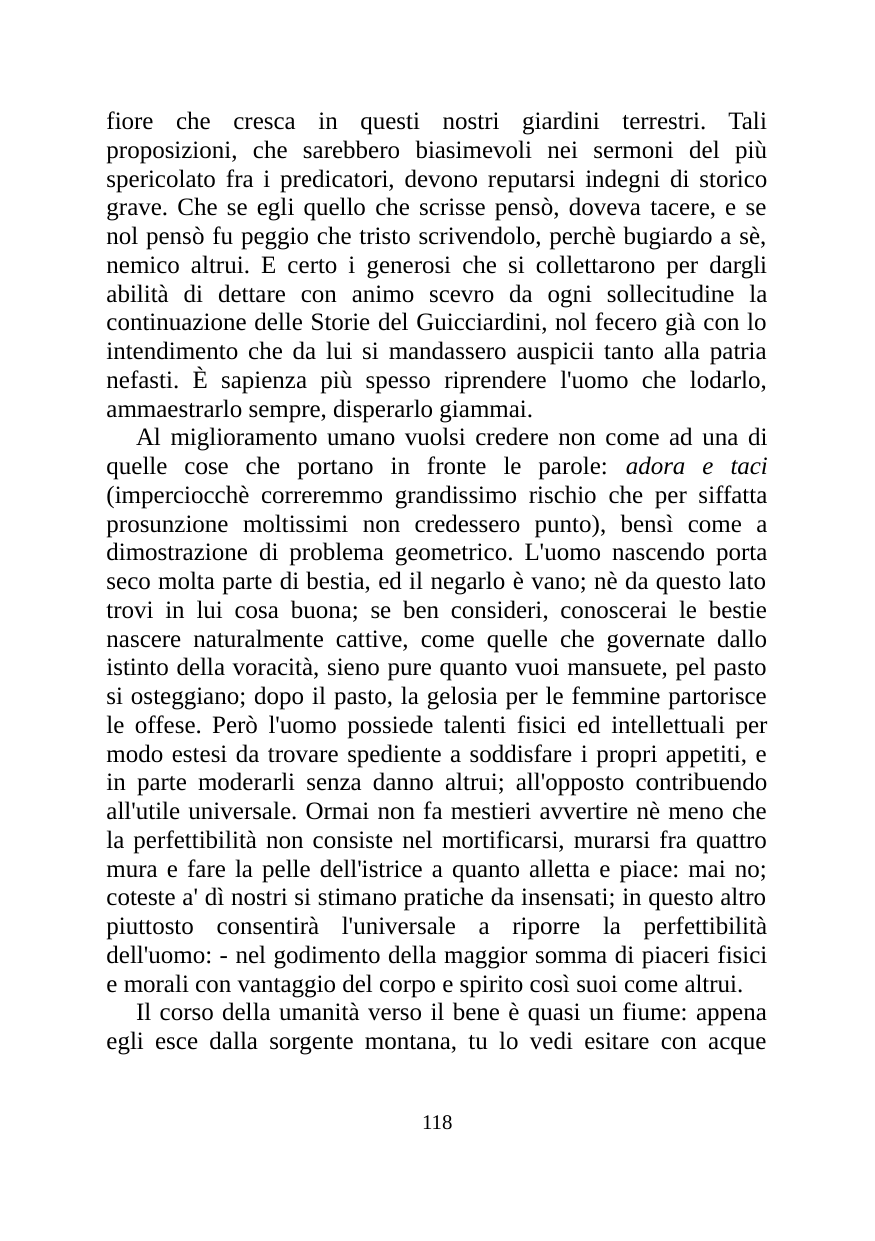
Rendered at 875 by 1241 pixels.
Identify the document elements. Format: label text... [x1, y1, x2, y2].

text Il corso della umanità verso il bene è quasi un fiume: appena egli esce dalla sorgente montana, tu lo vedi esitare con acque [106, 997, 768, 1055]
text fiore che cresca in questi nostri giardini terrestri. Tali proposizioni, che sarebbero biasimevoli nei sermoni del più spericolato fra i predicatori, devono reputarsi indegni di storico grave. Che se egli quello che scrisse pensò, doveva tacere, e se nol pensò fu peggio che tristo scrivendolo, perchè bugiardo a sè, nemico altrui. E certo i generosi che si collettarono per dargli abilità di dettare con animo scevro da ogni sollecitudine la continuazione delle Storie del Guicciardini, nol fecero già con lo intendimento che da lui si mandassero auspicii tanto alla patria nefasti. È sapienza più spesso riprendere l'uomo che lodarlo, ammaestrarlo sempre, disperarlo giammai. [106, 106, 768, 422]
text Al miglioramento umano vuolsi credere non come ad una di quelle cose che portano in fronte le parole: adora e taci (imperciocchè correremmo grandissimo rischio che per siffatta prosunzione moltissimi non credessero punto), bensì come a dimostrazione di problema geometrico. L'uomo nascendo porta seco molta parte di bestia, ed il negarlo è vano; nè da questo lato trovi in lui cosa buona; se ben consideri, conoscerai le bestie nascere naturalmente cattive, come quelle che governate dallo istinto della voracità, sieno pure quanto vuoi mansuete, pel pasto si osteggiano; dopo il pasto, la gelosia per le femmine partorisce le offese. Però l'uomo possiede talenti fisici ed intellettuali per modo estesi da trovare spediente a soddisfare i propri appetiti, e in parte moderarli senza danno altrui; all'opposto contribuendo all'utile universale. Ormai non fa mestieri avvertire nè meno che la perfettibilità non consiste nel mortificarsi, murarsi fra quattro mura e fare la pelle dell'istrice a quanto alletta e piace: mai no; coteste a' dì nostri si stimano pratiche da insensati; in questo altro piuttosto consentirà l'universale a riporre la perfettibilità dell'uomo: - nel godimento della maggior somma di piaceri fisici e morali con vantaggio del corpo e spirito così suoi come altrui. [106, 422, 768, 997]
